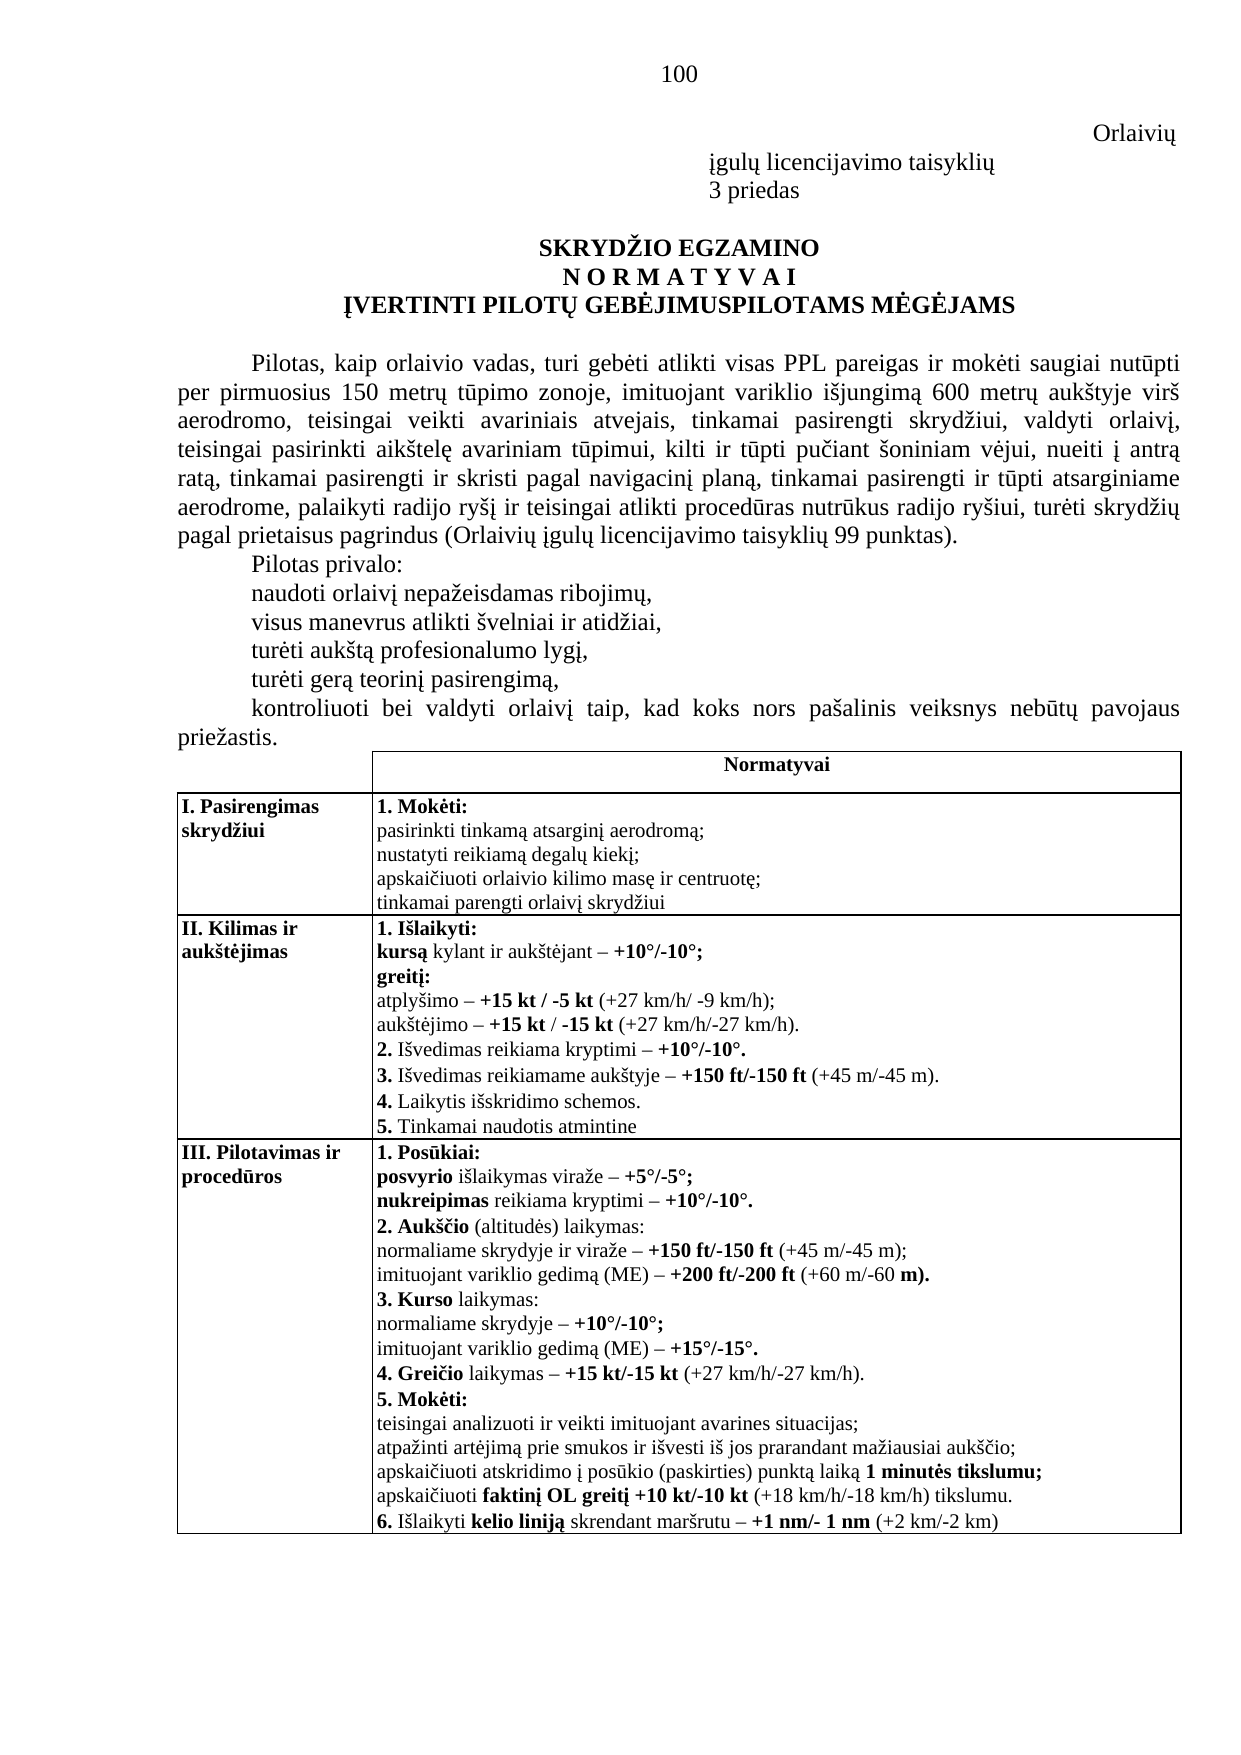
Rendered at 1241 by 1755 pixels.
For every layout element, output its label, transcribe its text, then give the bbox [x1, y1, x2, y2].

text Pilotas, kaip orlaivio vadas, turi gebėti atlikti visas PPL pareigas ir mokėti saugiai nutūpti per pirmuosius 150 metrų tūpimo zonoje, imituojant variklio išjungimą 600 metrų aukštyje virš aerodromo, teisingai veikti avariniais atvejais, tinkamai pasirengti skrydžiui, valdyti orlaivį, teisingai pasirinkti aikštelę avariniam tūpimui, kilti ir tūpti pučiant šoniniam vėjui, nueiti į antrą ratą, tinkamai pasirengti ir skristi pagal navigacinį planą, tinkamai pasirengti ir tūpti atsarginiame aerodrome, palaikyti radijo ryšį ir teisingai atlikti procedūras nutrūkus radijo ryšiui, turėti skrydžių pagal prietaisus pagrindus (Orlaivių įgulų licencijavimo taisyklių 99 punktas). [177, 348, 1181, 549]
text turėti gerą teorinį pasirengimą, [177, 664, 1181, 693]
table_cell 6. Išlaikyti kelio liniją skrendant maršrutu – +1 nm/- 1 nm (+2 km/-2 km) [373, 1507, 1180, 1533]
table_cell III. Pilotavimas ir procedūros [178, 1140, 372, 1533]
text NORMATYVAI [177, 262, 1181, 291]
table_cell 3. Išvedimas reikiamame aukštyje – +150 ft/-150 ft (+45 m/-45 m). [373, 1061, 1180, 1087]
text Orlaivių įgulų licencijavimo taisyklių [709, 118, 1181, 176]
text Skrydžio egzamino [177, 233, 1181, 262]
table_cell II. Kilimas ir aukštėjimas [178, 916, 372, 1138]
table_cell 4. Greičio laikymas – +15 kt/-15 kt (+27 km/h/-27 km/h). [373, 1360, 1180, 1385]
table_cell 3. Kurso laikymas: normaliame skrydyje – +10°/-10°; imituojant variklio gedimą (ME) – +15°/-15°. [373, 1286, 1180, 1359]
text naudoti orlaivį nepažeisdamas ribojimų, [177, 578, 1181, 607]
table_cell 2. Aukščio (altitudės) laikymas: normaliame skrydyje ir viraže – +150 ft/-150 ft (+45 m/-45 m); imituojant variklio gedimą (ME) – +200 ft/-200 ft (+60 m/-60 m). [373, 1212, 1180, 1286]
text 3 priedas [177, 176, 1181, 204]
text Pilotas privalo: [177, 549, 1181, 578]
text įvertinti pilotų gebėjimusPILOTAMS MĖGĖJAMS [177, 291, 1181, 319]
table_cell 5. Mokėti: teisingai analizuoti ir veikti imituojant avarines situacijas; atpažinti artėjimą prie smukos ir išvesti iš jos prarandant mažiausiai aukščio; apskaičiuoti atskridimo į posūkio (paskirties) punktą laiką 1 minutės tikslumu; apskaičiuoti faktinį OL greitį +10 kt/-10 kt (+18 km/h/-18 km/h) tikslumu. [373, 1385, 1180, 1507]
table_cell 5. Tinkamai naudotis atmintine [373, 1113, 1180, 1138]
text kontroliuoti bei valdyti orlaivį taip, kad koks nors pašalinis veiksnys nebūtų pavojaus priežastis. [177, 693, 1181, 751]
table_cell I. Pasirengimas skrydžiui [178, 794, 372, 914]
table_cell 2. Išvedimas reikiama kryptimi – +10°/-10°. [373, 1036, 1180, 1061]
table_cell 4. Laikytis išskridimo schemos. [373, 1087, 1180, 1113]
text visus manevrus atlikti švelniai ir atidžiai, [177, 607, 1181, 636]
table_header [177, 751, 372, 792]
text turėti aukštą profesionalumo lygį, [177, 636, 1181, 664]
table_header Normatyvai [373, 752, 1180, 792]
